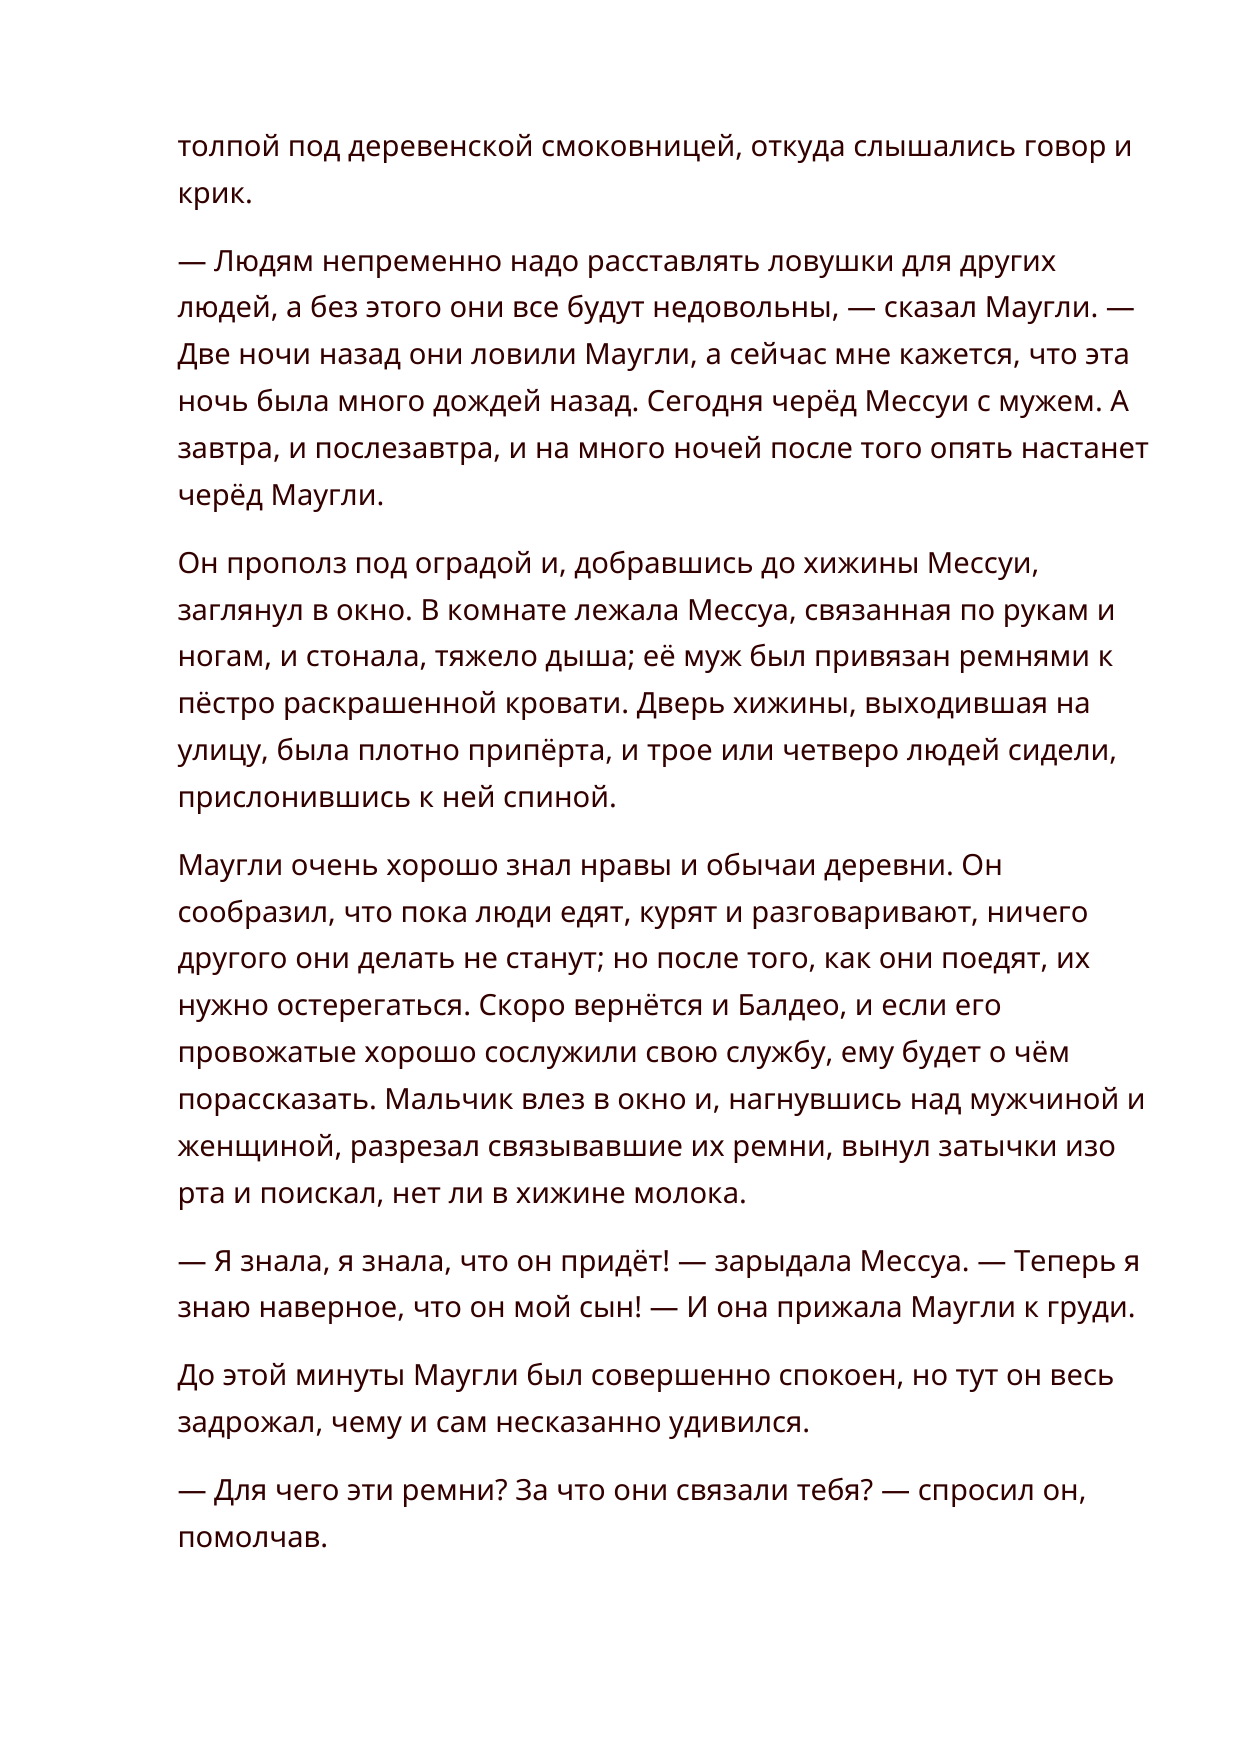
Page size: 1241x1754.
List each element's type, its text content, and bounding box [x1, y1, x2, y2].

text Маугли очень хорошо знал нравы и обычаи деревни. Он сообразил, что пока люди едят, курят и разговаривают, ничего другого они делать не станут; но после того, как они поедят, их нужно остерегаться. Скоро вернётся и Балдео, и если его провожатые хорошо сослужили свою службу, ему будет о чём порассказать. Мальчик влез в окно и, нагнувшись над мужчиной и женщиной, разрезал связывавшие их ремни, вынул затычки изо рта и поискал, нет ли в хижине молока. [177, 837, 1152, 1212]
text Он прополз под оградой и, добравшись до хижины Мессуи, заглянул в окно. В комнате лежала Мессуа, связанная по рукам и ногам, и стонала, тяжело дыша; её муж был привязан ремнями к пёстро раскрашенной кровати. Дверь хижины, выходившая на улицу, была плотно припёрта, и трое или четверо людей сидели, прислонившись к ней спиной. [177, 535, 1152, 816]
text толпой под деревенской смоковницей, откуда слышались говор и крик. [177, 118, 1152, 212]
text — Людям непременно надо расставлять ловушки для других людей, а без этого они все будут недовольны, — сказал Маугли. — Две ночи назад они ловили Маугли, а сейчас мне кажется, что эта ночь была много дождей назад. Сегодня черёд Мессуи с мужем. А завтра, и послезавтра, и на много ночей после того опять настанет черёд Маугли. [177, 233, 1152, 514]
text До этой минуты Маугли был совершенно спокоен, но тут он весь задрожал, чему и сам несказанно удивился. [177, 1347, 1152, 1441]
text — Для чего эти ремни? За что они связали тебя? — спросил он, помолчав. [177, 1462, 1152, 1556]
text — Я знала, я знала, что он придёт! — зарыдала Мессуа. — Теперь я знаю наверное, что он мой сын! — И она прижала Маугли к груди. [177, 1233, 1152, 1326]
